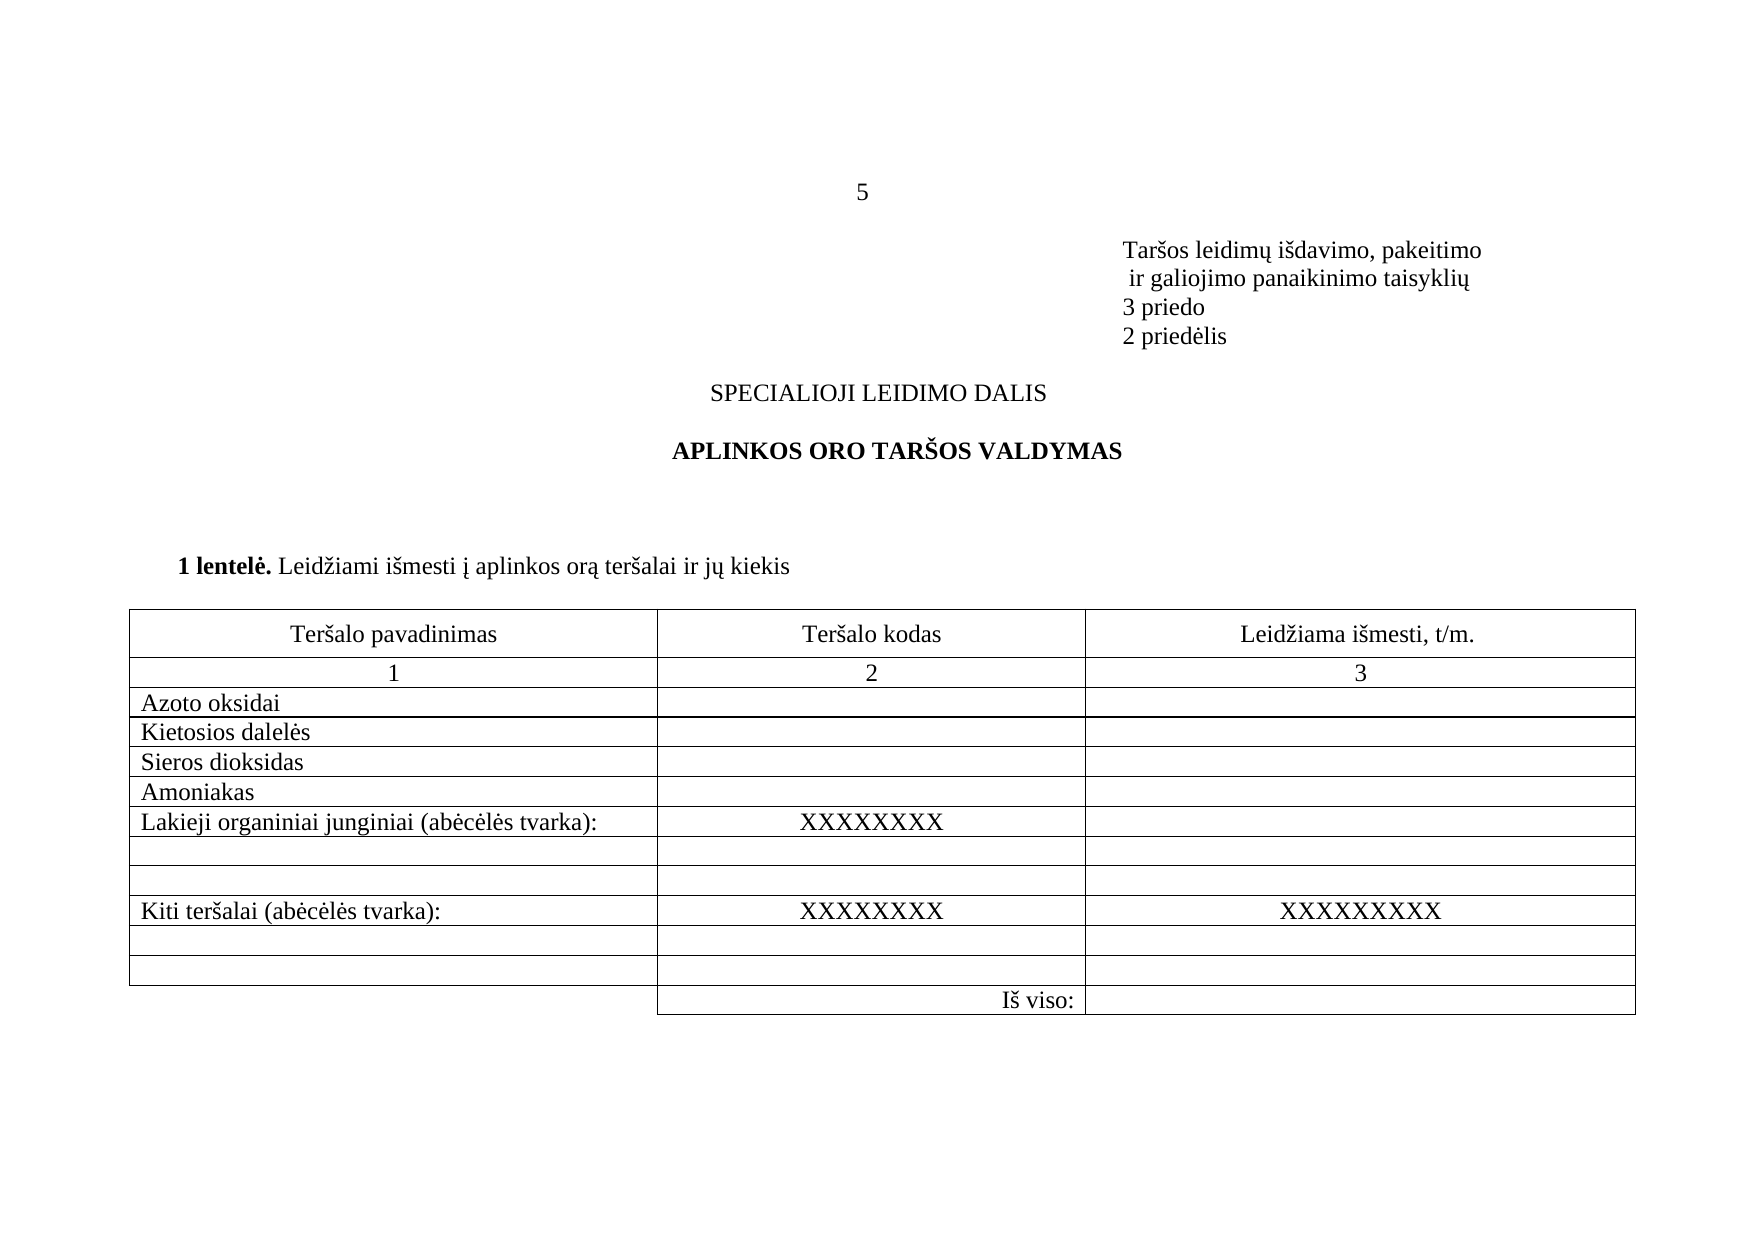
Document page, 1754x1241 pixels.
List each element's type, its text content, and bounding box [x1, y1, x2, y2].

table_cell [1086, 747, 1635, 776]
table_cell Sieros dioksidas [130, 747, 657, 776]
table_cell [1086, 866, 1635, 895]
table_cell [658, 688, 1085, 716]
table_cell [130, 837, 657, 865]
table_header Teršalo kodas [658, 610, 1085, 657]
table_cell [1086, 688, 1635, 716]
table_cell [1086, 926, 1635, 955]
table_cell Lakieji organiniai junginiai (abėcėlės tvarka): [130, 807, 657, 836]
table_header Leidžiama išmesti, t/m. [1086, 610, 1635, 657]
table_cell [1086, 777, 1635, 806]
table_cell [658, 926, 1085, 955]
table_cell Kiti teršalai (abėcėlės tvarka): [130, 896, 657, 925]
text 2 priedėlis [118, 321, 1606, 350]
table_cell [658, 956, 1085, 984]
table_cell [130, 956, 657, 984]
table_cell [1086, 807, 1635, 836]
table_cell [130, 866, 657, 895]
text 1 lentelė. Leidžiami išmesti į aplinkos orą teršalai ir jų kiekis [118, 551, 1606, 580]
table_cell 1 [130, 658, 657, 687]
table_cell [658, 837, 1085, 865]
table_cell [1086, 956, 1635, 984]
text SPECIALIOJI LEIDIMO DALIS [118, 378, 1606, 407]
table_cell 2 [658, 658, 1085, 687]
table_cell [129, 986, 657, 1014]
table_cell [658, 866, 1085, 895]
table_cell Kietosios dalelės [130, 718, 657, 746]
table_cell XXXXXXXXX [1086, 896, 1635, 925]
text ir galiojimo panaikinimo taisyklių [1122, 263, 1606, 292]
text Taršos leidimų išdavimo, pakeitimo [1122, 235, 1606, 263]
table_cell [658, 718, 1085, 746]
table_cell [1086, 718, 1635, 746]
table_cell XXXXXXXX [658, 807, 1085, 836]
table_header Teršalo pavadinimas [130, 610, 657, 657]
table_cell [658, 747, 1085, 776]
table_cell [658, 777, 1085, 806]
text 3 priedo [118, 292, 1606, 321]
table_cell Iš viso: [658, 986, 1085, 1014]
table_cell Azoto oksidai [130, 688, 657, 716]
table_cell [130, 926, 657, 955]
table_cell 3 [1086, 658, 1635, 687]
table_cell [1086, 837, 1635, 865]
table_cell XXXXXXXX [658, 896, 1085, 925]
text APLINKOS ORO TARŠOS VALDYMAS [188, 436, 1606, 465]
table_cell Amoniakas [130, 777, 657, 806]
table_cell [1086, 986, 1635, 1014]
